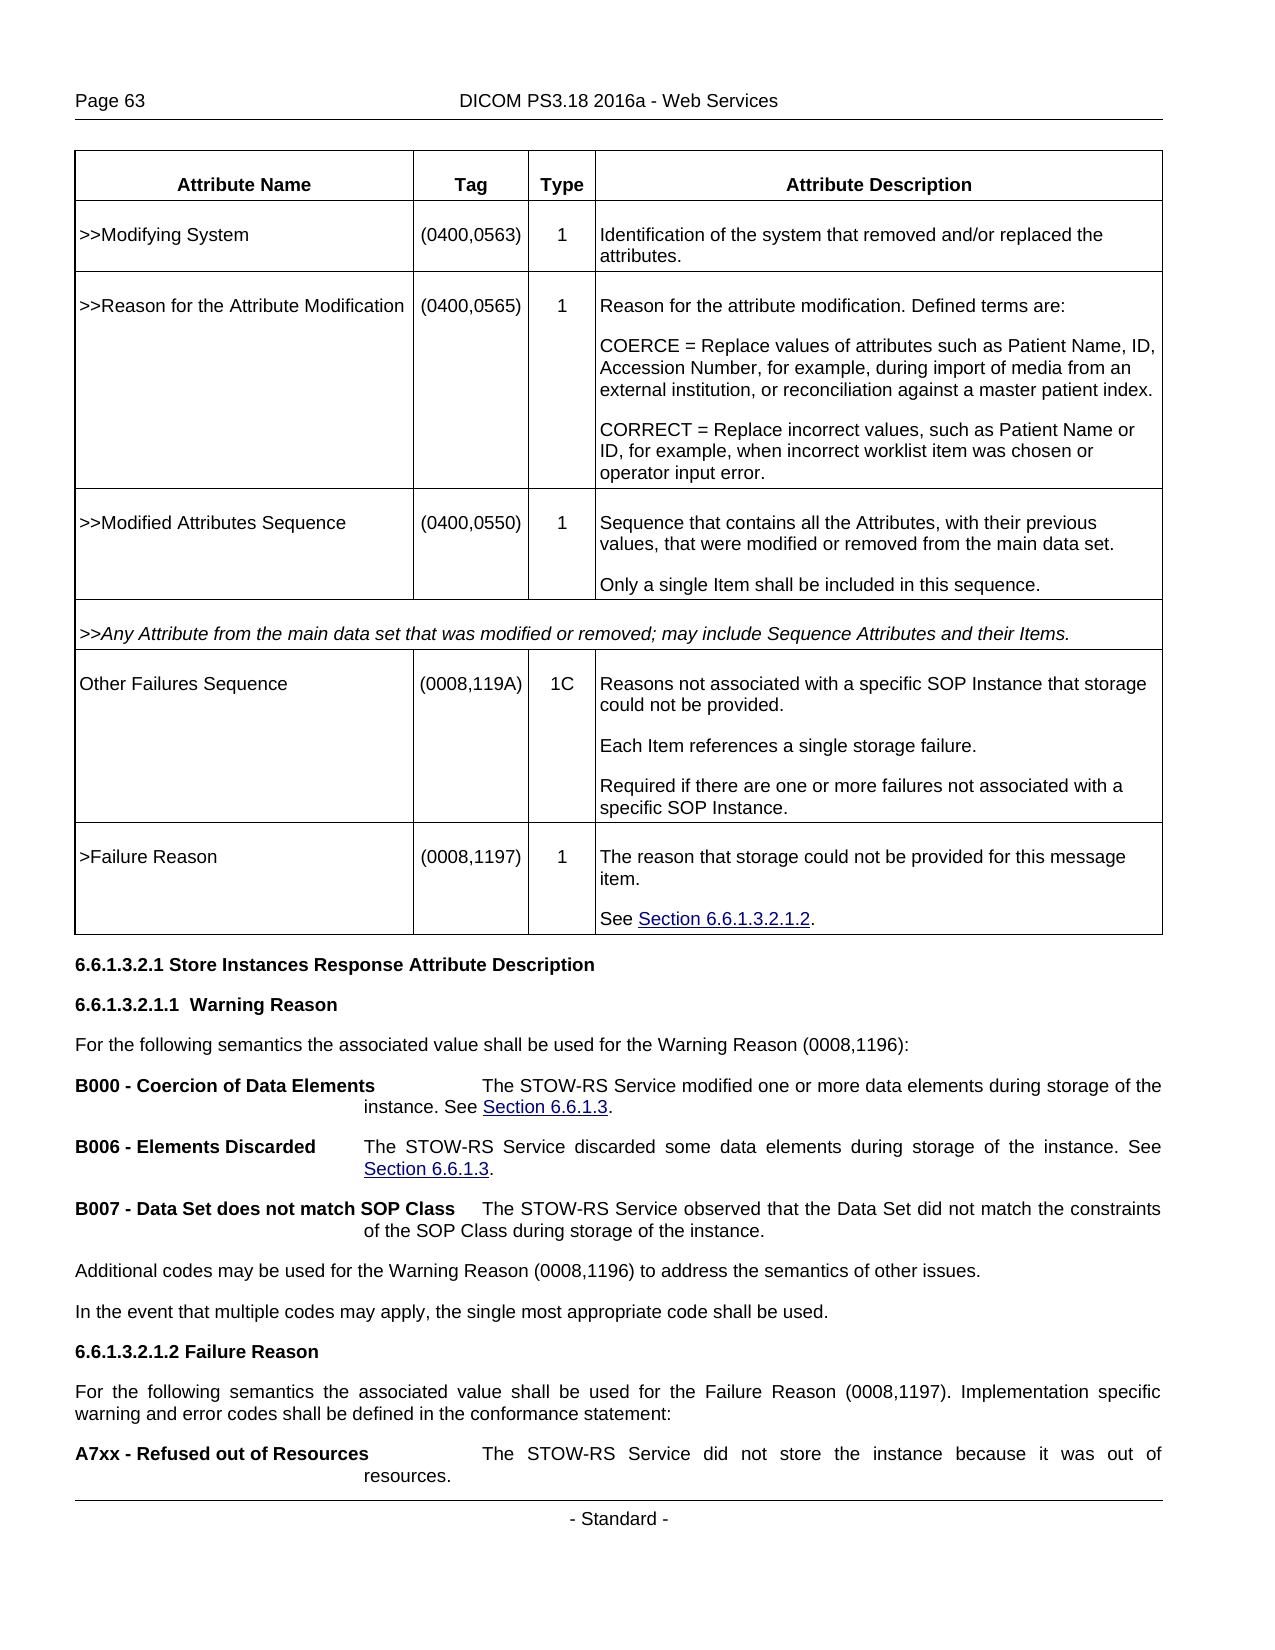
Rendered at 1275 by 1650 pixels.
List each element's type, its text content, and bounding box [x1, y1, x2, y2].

table_header Attribute Description [596, 151, 1162, 200]
table_cell (0400,0563) [414, 201, 528, 271]
text In the event that multiple codes may apply, the single most appropriate code shall be used. [75, 1300, 1162, 1322]
table_cell 1 [529, 201, 595, 271]
table_cell >>Modified Attributes Sequence [76, 489, 413, 599]
table_header Type [529, 151, 595, 200]
table_header Tag [414, 151, 528, 200]
table_cell Sequence that contains all the Attributes, with their previous values, that were modified or removed from the main data set. Only a single Item shall be included in this sequence. [596, 489, 1162, 599]
table_cell (0400,0565) [414, 272, 528, 487]
table_cell 1 [529, 823, 595, 934]
text 6.6.1.3.2.1.1 Warning Reason [75, 994, 1162, 1015]
text A7xx - Refused out of Resources The STOW-RS Service did not store the instance because it was out of resources. [75, 1443, 1162, 1486]
table_cell >>Reason for the Attribute Modification [76, 272, 413, 487]
table_cell Other Failures Sequence [76, 650, 413, 822]
text B000 - Coercion of Data Elements The STOW-RS Service modified one or more data elements during storage of the instance. See Section 6.6.1.3. [75, 1074, 1162, 1118]
table_cell (0400,0550) [414, 489, 528, 599]
table_cell Reason for the attribute modification. Defined terms are: COERCE = Replace values of attributes such as Patient Name, ID, Accession Number, for example, during import of media from an external institution, or reconciliation against a master patient index. CORRECT = Replace incorrect values, such as Patient Name or ID, for example, when incorrect worklist item was chosen or operator input error. [596, 272, 1162, 487]
text For the following semantics the associated value shall be used for the Failure Reason (0008,1197). Implementation specific warning and error codes shall be defined in the conformance statement: [75, 1381, 1162, 1424]
table_cell 1 [529, 489, 595, 599]
table_cell Identification of the system that removed and/or replaced the attributes. [596, 201, 1162, 271]
text For the following semantics the associated value shall be used for the Warning Reason (0008,1196): [75, 1034, 1162, 1056]
text Additional codes may be used for the Warning Reason (0008,1196) to address the semantics of other issues. [75, 1260, 1162, 1282]
table_cell 1 [529, 272, 595, 487]
table_cell 1C [529, 650, 595, 822]
text B006 - Elements Discarded The STOW-RS Service discarded some data elements during storage of the instance. See Section 6.6.1.3. [75, 1136, 1162, 1179]
table_cell Reasons not associated with a specific SOP Instance that storage could not be provided. Each Item references a single storage failure. Required if there are one or more failures not associated with a specific SOP Instance. [596, 650, 1162, 822]
table_cell (0008,1197) [414, 823, 528, 934]
text 6.6.1.3.2.1 Store Instances Response Attribute Description [75, 953, 1162, 975]
table_cell The reason that storage could not be provided for this message item. See Section 6.6.1.3.2.1.2. [596, 823, 1162, 934]
table_cell (0008,119A) [414, 650, 528, 822]
text B007 - Data Set does not match SOP Class The STOW-RS Service observed that the Data Set did not match the constraints of the SOP Class during storage of the instance. [75, 1198, 1162, 1241]
table_cell >>Modifying System [76, 201, 413, 271]
table_cell >>Any Attribute from the main data set that was modified or removed; may include Sequence Attributes and their Items. [76, 600, 1162, 649]
table_header Attribute Name [76, 151, 413, 200]
table_cell >Failure Reason [76, 823, 413, 934]
text 6.6.1.3.2.1.2 Failure Reason [75, 1341, 1162, 1362]
